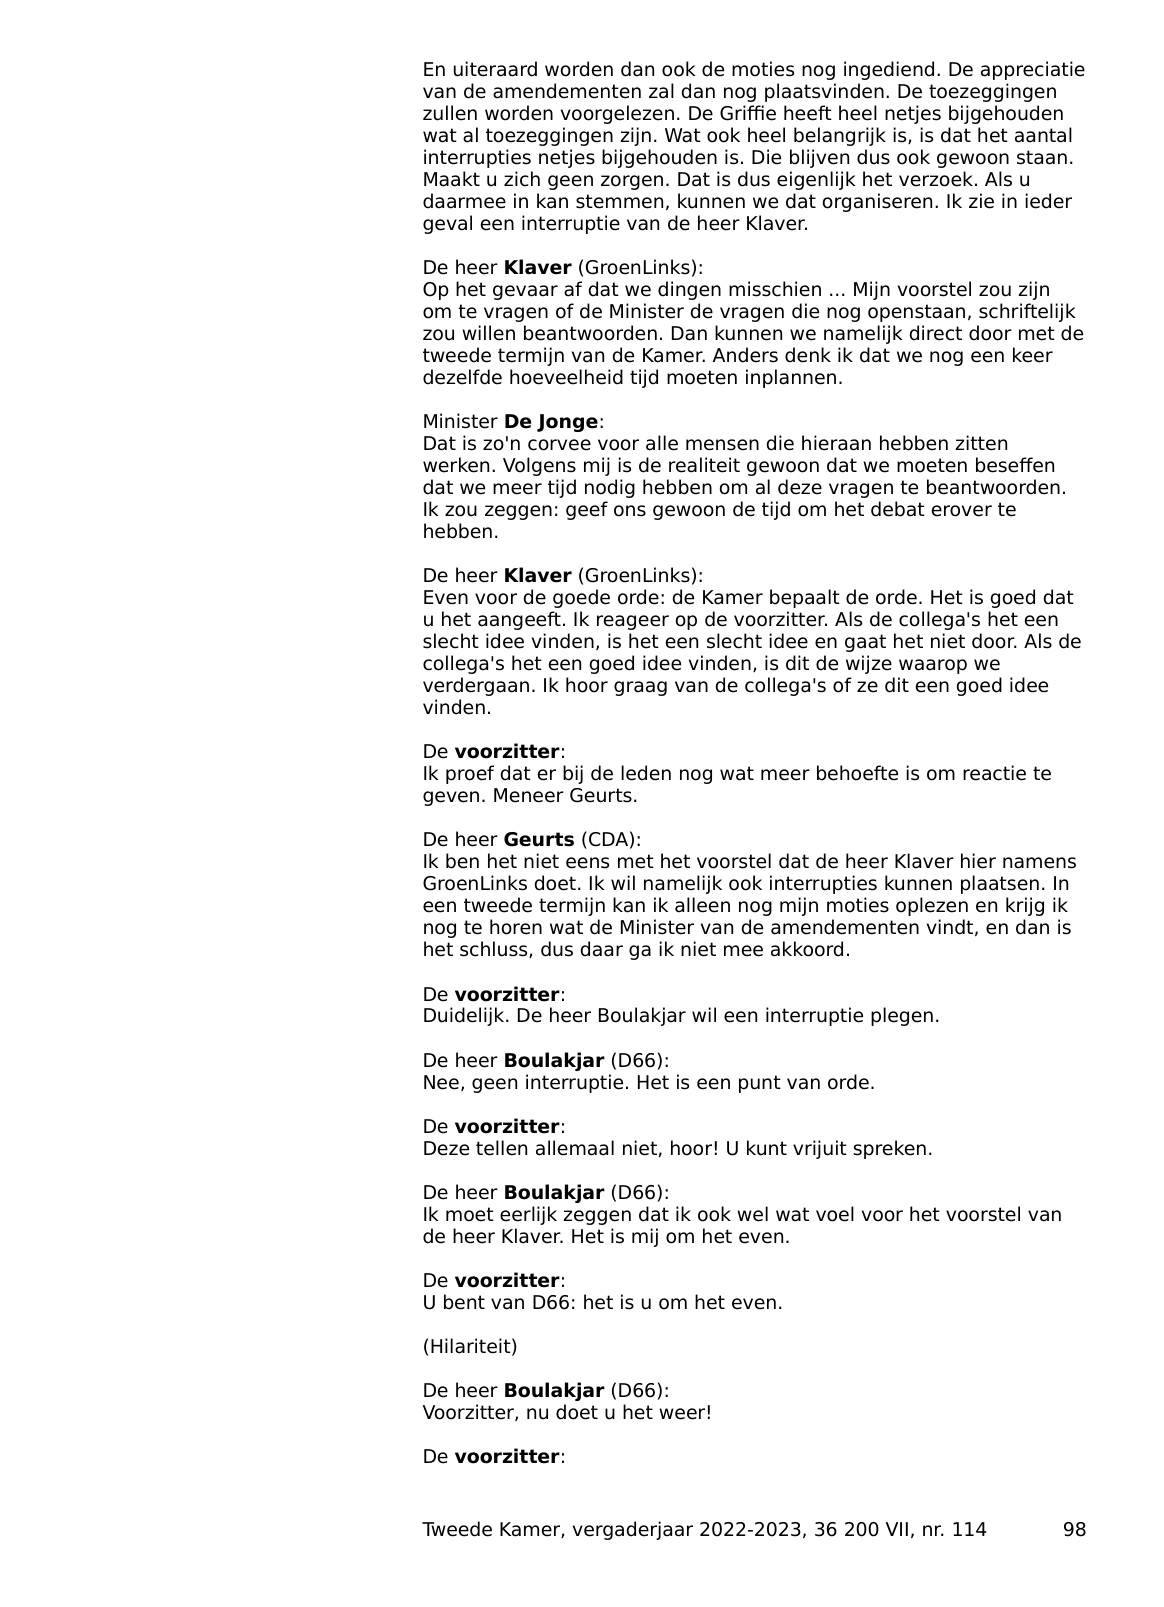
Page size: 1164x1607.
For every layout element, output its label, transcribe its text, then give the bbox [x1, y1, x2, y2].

text De heer Geurts (CDA): [422, 829, 1087, 851]
text De voorzitter: [422, 741, 1087, 763]
text De heer Boulakjar (D66): [422, 1380, 1087, 1402]
text Op het gevaar af dat we dingen misschien ... Mijn voorstel zou zijn om te vragen of de Minister de vragen die nog openstaan, schriftelijk zou willen beantwoorden. Dan kunnen we namelijk direct door met de tweede termijn van de Kamer. Anders denk ik dat we nog een keer dezelfde hoeveelheid tijd moeten inplannen. [422, 279, 1087, 389]
text Voorzitter, nu doet u het weer! [422, 1402, 1087, 1424]
text Dat is zo'n corvee voor alle mensen die hieraan hebben zitten werken. Volgens mij is de realiteit gewoon dat we moeten beseffen dat we meer tijd nodig hebben om al deze vragen te beantwoorden. Ik zou zeggen: geef ons gewoon de tijd om het debat erover te hebben. [422, 433, 1087, 543]
text Duidelijk. De heer Boulakjar wil een interruptie plegen. [422, 1005, 1087, 1027]
text En uiteraard worden dan ook de moties nog ingediend. De appreciatie van de amendementen zal dan nog plaatsvinden. De toezeggingen zullen worden voorgelezen. De Griffie heeft heel netjes bijgehouden wat al toezeggingen zijn. Wat ook heel belangrijk is, is dat het aantal interrupties netjes bijgehouden is. Die blijven dus ook gewoon staan. Maakt u zich geen zorgen. Dat is dus eigenlijk het verzoek. Als u daarmee in kan stemmen, kunnen we dat organiseren. Ik zie in ieder geval een interruptie van de heer Klaver. [422, 59, 1087, 235]
text Minister De Jonge: [422, 411, 1087, 433]
text Even voor de goede orde: de Kamer bepaalt de orde. Het is goed dat u het aangeeft. Ik reageer op de voorzitter. Als de collega's het een slecht idee vinden, is het een slecht idee en gaat het niet door. Als de collega's het een goed idee vinden, is dit de wijze waarop we verdergaan. Ik hoor graag van de collega's of ze dit een goed idee vinden. [422, 587, 1087, 719]
text Nee, geen interruptie. Het is een punt van orde. [422, 1072, 1087, 1093]
text De voorzitter: [422, 983, 1087, 1005]
text De heer Boulakjar (D66): [422, 1182, 1087, 1204]
text Ik proef dat er bij de leden nog wat meer behoefte is om reactie te geven. Meneer Geurts. [422, 763, 1087, 807]
text De heer Klaver (GroenLinks): [422, 257, 1087, 279]
text De voorzitter: [422, 1116, 1087, 1138]
text Ik moet eerlijk zeggen dat ik ook wel wat voel voor het voorstel van de heer Klaver. Het is mij om het even. [422, 1204, 1087, 1248]
text De voorzitter: [422, 1270, 1087, 1292]
text (Hilariteit) [422, 1336, 1087, 1358]
text Deze tellen allemaal niet, hoor! U kunt vrijuit spreken. [422, 1138, 1087, 1160]
text Ik ben het niet eens met het voorstel dat de heer Klaver hier namens GroenLinks doet. Ik wil namelijk ook interrupties kunnen plaatsen. In een tweede termijn kan ik alleen nog mijn moties oplezen en krijg ik nog te horen wat de Minister van de amendementen vindt, en dan is het schluss, dus daar ga ik niet mee akkoord. [422, 851, 1087, 961]
text U bent van D66: het is u om het even. [422, 1292, 1087, 1314]
text De heer Boulakjar (D66): [422, 1049, 1087, 1072]
text De heer Klaver (GroenLinks): [422, 565, 1087, 587]
text De voorzitter: [422, 1446, 1087, 1468]
